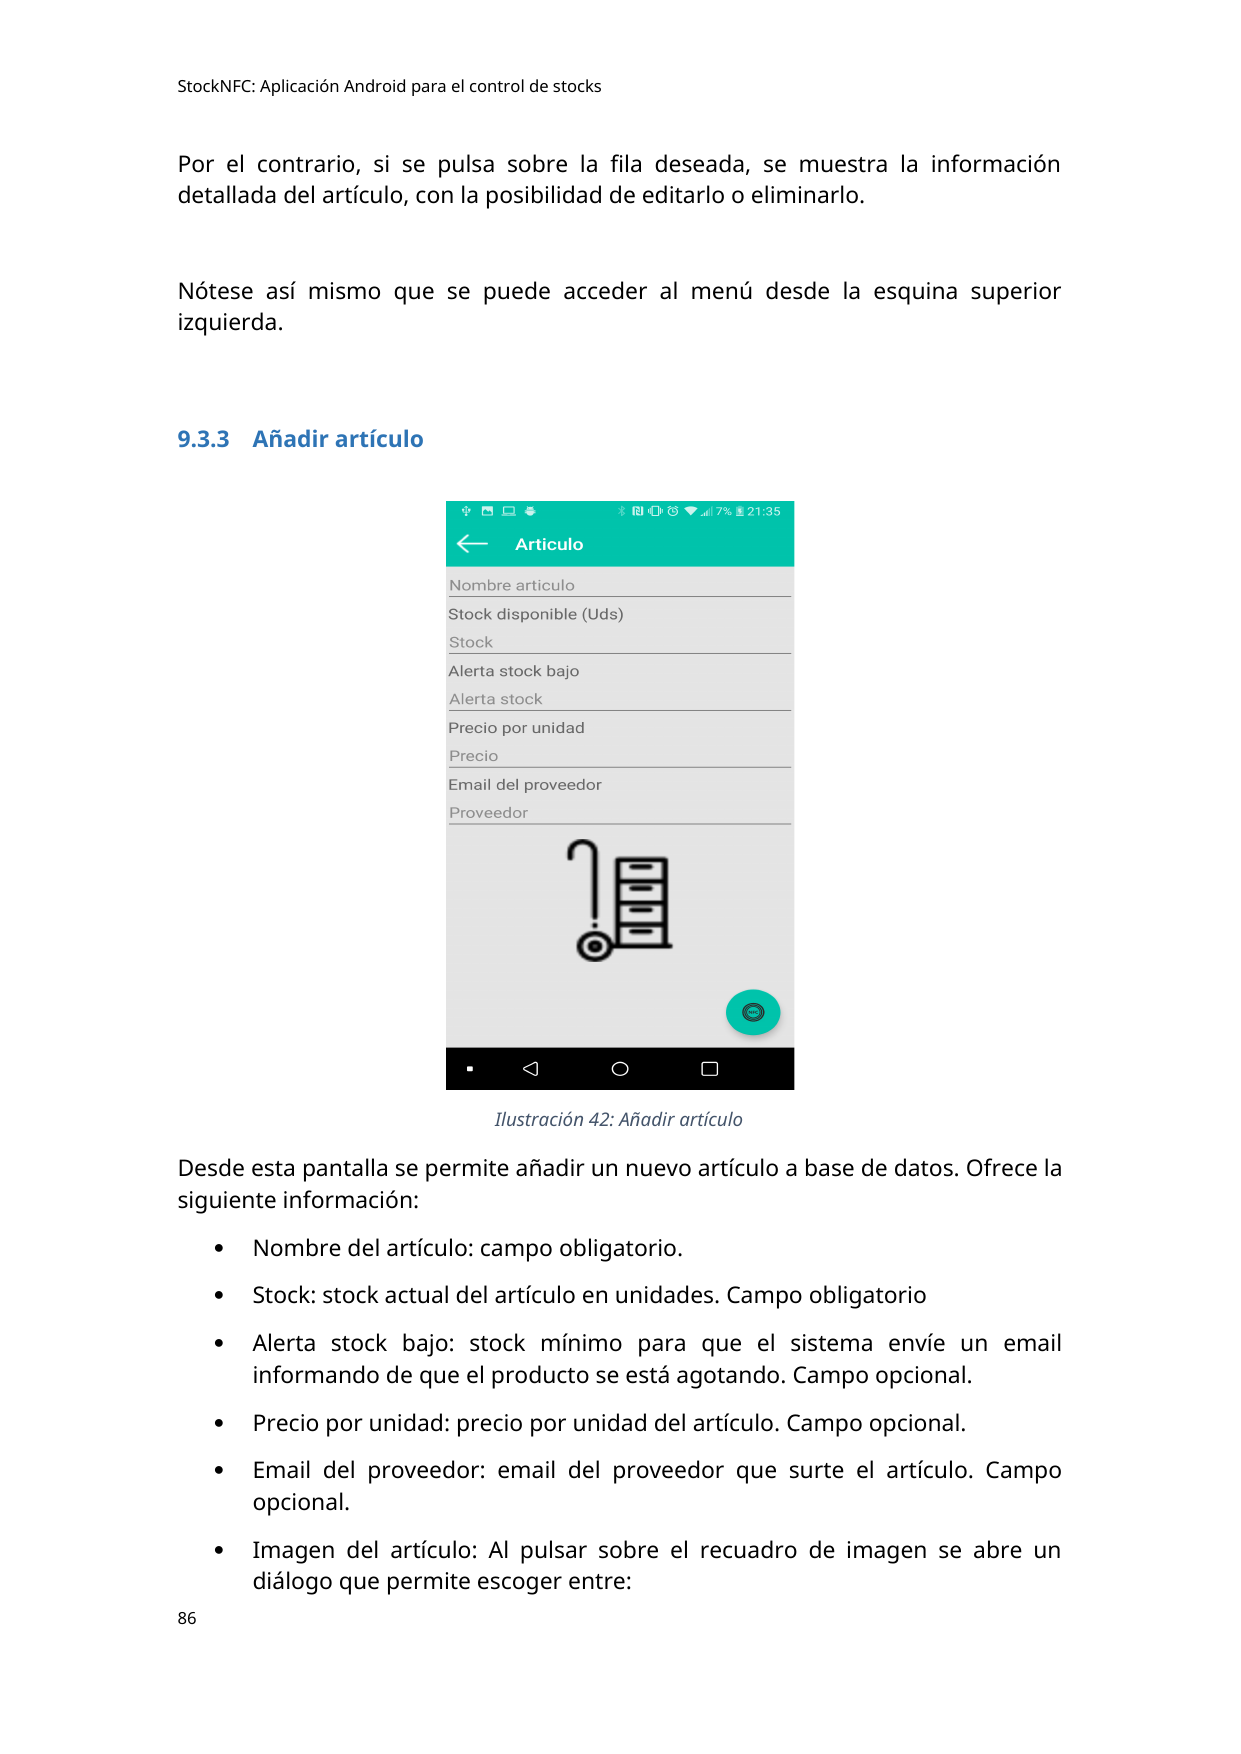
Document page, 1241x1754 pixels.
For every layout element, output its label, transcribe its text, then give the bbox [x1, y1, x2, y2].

text Nótese así mismo que se puede acceder al menú desde la esquina superior izquierda. [177, 275, 1063, 337]
text Por el contrario, si se pulsa sobre la fila deseada, se muestra la información detallada del artículo, con la posibilidad de editarlo o eliminarlo. [177, 148, 1063, 210]
list Nombre del artículo: campo obligatorio. [215, 1232, 1063, 1263]
text Desde esta pantalla se permite añadir un nuevo artículo a base de datos. Ofrece la siguiente información: [177, 1152, 1063, 1215]
list Alerta stock bajo: stock mínimo para que el sistema envíe un email informando de que el producto se está agotando. Campo opcional. [215, 1327, 1063, 1390]
list Email del proveedor: email del proveedor que surte el artículo. Campo opcional. [215, 1454, 1063, 1517]
list Imagen del artículo: Al pulsar sobre el recuadro de imagen se abre un diálogo que permite escoger entre: [215, 1534, 1063, 1596]
list Precio por unidad: precio por unidad del artículo. Campo opcional. [215, 1407, 1063, 1438]
subtitle Añadir artículo [177, 423, 1063, 454]
list Stock: stock actual del artículo en unidades. Campo obligatorio [215, 1279, 1063, 1311]
text Ilustración 42: Añadir artículo [177, 1106, 1063, 1132]
